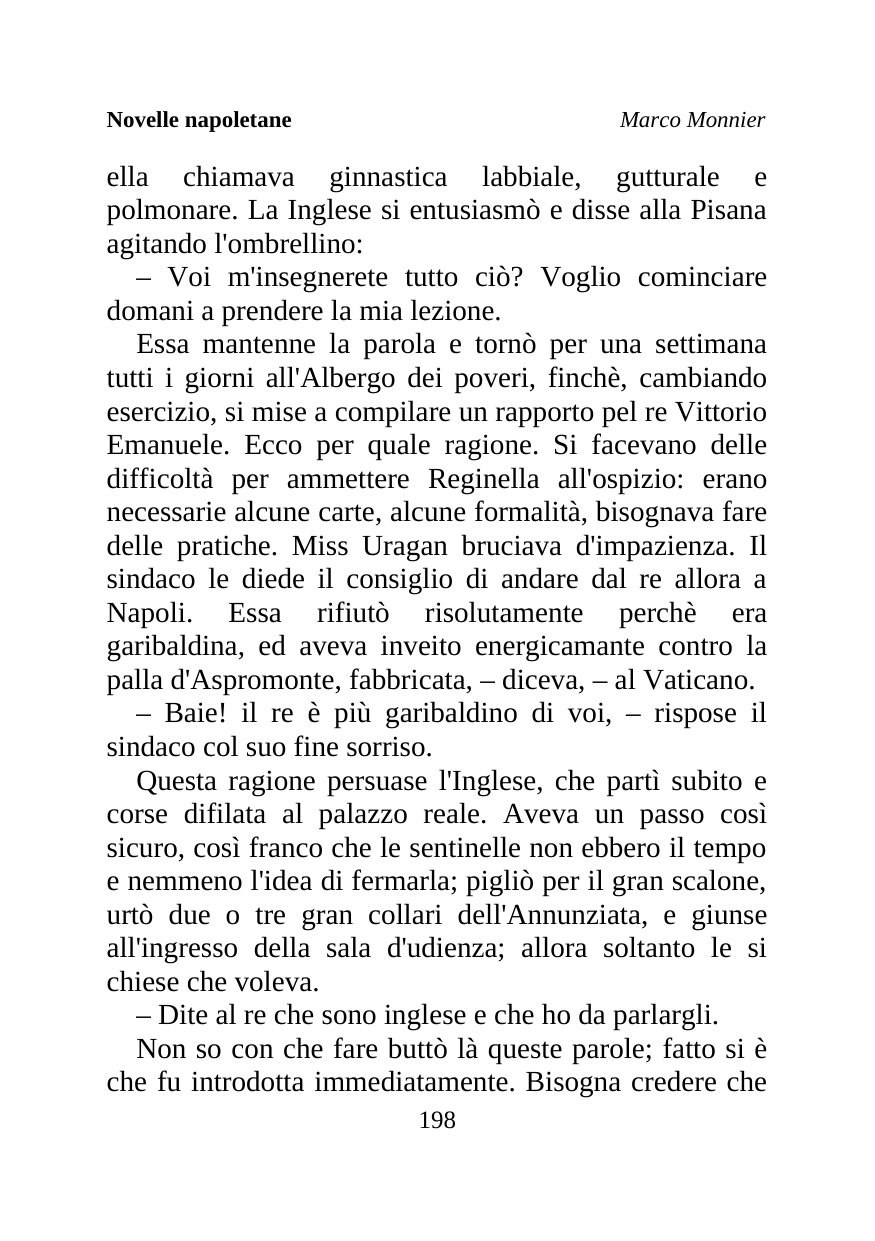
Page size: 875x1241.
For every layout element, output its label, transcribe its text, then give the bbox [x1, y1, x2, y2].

text ella chiamava ginnastica labbiale, gutturale e polmonare. La Inglese si entusiasmò e disse alla Pisana agitando l'ombrellino: [106, 159, 768, 259]
text Non so con che fare buttò là queste parole; fatto si è che fu introdotta immediatamente. Bisogna credere che [106, 1031, 768, 1098]
text Questa ragione persuase l'Inglese, che partì subito e corse difilata al palazzo reale. Aveva un passo così sicuro, così franco che le sentinelle non ebbero il tempo e nemmeno l'idea di fermarla; pigliò per il gran scalone, urtò due o tre gran collari dell'Annunziata, e giunse all'ingresso della sala d'udienza; allora soltanto le si chiese che voleva. [106, 763, 768, 997]
text – Voi m'insegnerete tutto ciò? Voglio cominciare domani a prendere la mia lezione. [106, 259, 768, 327]
text – Baie! il re è più garibaldino di voi, – rispose il sindaco col suo fine sorriso. [106, 696, 768, 763]
text Essa mantenne la parola e tornò per una settimana tutti i giorni all'Albergo dei poveri, finchè, cambiando esercizio, si mise a compilare un rapporto pel re Vittorio Emanuele. Ecco per quale ragione. Si facevano delle difficoltà per ammettere Reginella all'ospizio: erano necessarie alcune carte, alcune formalità, bisognava fare delle pratiche. Miss Uragan bruciava d'impazienza. Il sindaco le diede il consiglio di andare dal re allora a Napoli. Essa rifiutò risolutamente perchè era garibaldina, ed aveva inveito energicamante contro la palla d'Aspromonte, fabbricata, – diceva, – al Vaticano. [106, 327, 768, 696]
text – Dite al re che sono inglese e che ho da parlargli. [106, 997, 768, 1031]
